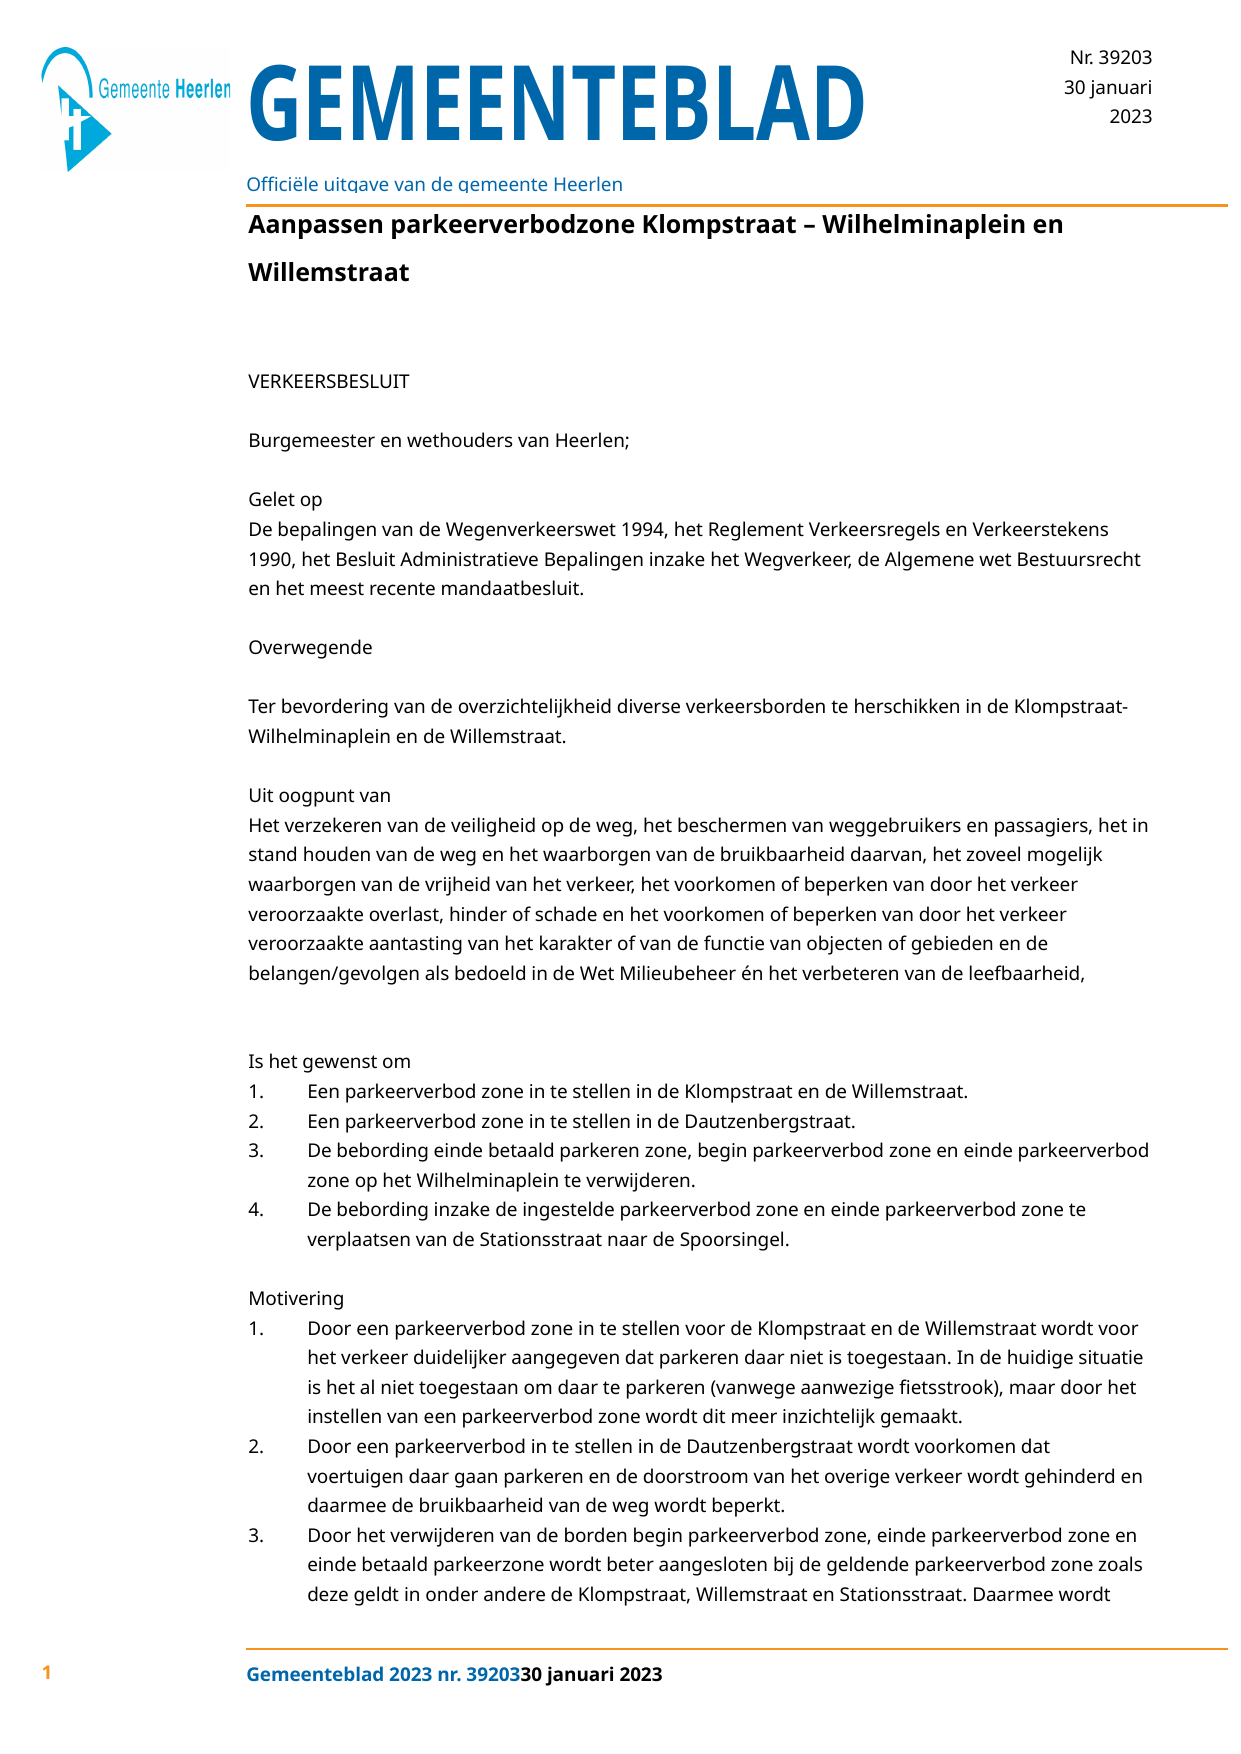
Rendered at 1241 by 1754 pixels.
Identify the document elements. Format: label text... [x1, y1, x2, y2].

list Door een parkeerverbod in te stellen in de Dautzenbergstraat wordt voorkomen dat voertuigen daar gaan parkeren en de doorstroom van het overige verkeer wordt gehinderd en daarmee de bruikbaarheid van de weg wordt beperkt. [248, 1433, 1152, 1518]
text Ter bevordering van de overzichtelijkheid diverse verkeersborden te herschikken in de Klompstraat-Wilhelminaplein en de Willemstraat. [248, 694, 1152, 749]
text Gelet op [248, 487, 1152, 512]
picture [41, 47, 231, 172]
list Door het verwijderen van de borden begin parkeerverbod zone, einde parkeerverbod zone en einde betaald parkeerzone wordt beter aangesloten bij de geldende parkeerverbod zone zoals deze geldt in onder andere de Klompstraat, Willemstraat en Stationsstraat. Daarmee wordt [248, 1522, 1152, 1607]
list De bebording inzake de ingestelde parkeerverbod zone en einde parkeerverbod zone te verplaatsen van de Stationsstraat naar de Spoorsingel. [248, 1197, 1152, 1252]
text Het verzekeren van de veiligheid op de weg, het beschermen van weggebruikers en passagiers, het in stand houden van de weg en het waarborgen van de bruikbaarheid daarvan, het zoveel mogelijk waarborgen van de vrijheid van het verkeer, het voorkomen of beperken van door het verkeer veroorzaakte overlast, hinder of schade en het voorkomen of beperken van door het verkeer veroorzaakte aantasting van het karakter of van de functie van objecten of gebieden en de belangen/gevolgen als bedoeld in de Wet Milieubeheer én het verbeteren van de leefbaarheid, [248, 812, 1152, 986]
text Uit oogpunt van [248, 782, 1152, 808]
list De bebording einde betaald parkeren zone, begin parkeerverbod zone en einde parkeerverbod zone op het Wilhelminaplein te verwijderen. [248, 1137, 1152, 1193]
text Is het gewenst om [248, 1049, 1152, 1074]
text Aanpassen parkeerverbodzone Klompstraat – Wilhelminaplein en Willemstraat [248, 207, 1152, 288]
text Motivering [248, 1285, 1152, 1311]
text De bepalingen van de Wegenverkeerswet 1994, het Reglement Verkeersregels en Verkeerstekens 1990, het Besluit Administratieve Bepalingen inzake het Wegverkeer, de Algemene wet Bestuursrecht en het meest recente mandaatbesluit. [248, 516, 1152, 601]
list Een parkeerverbod zone in te stellen in de Klompstraat en de Willemstraat. [248, 1078, 1152, 1104]
text VERKEERSBESLUIT [248, 368, 1152, 394]
picture [41, 47, 59, 70]
text Overwegende [248, 634, 1152, 660]
list Een parkeerverbod zone in te stellen in de Dautzenbergstraat. [248, 1108, 1152, 1133]
text Burgemeester en wethouders van Heerlen; [248, 427, 1152, 453]
list Door een parkeerverbod zone in te stellen voor de Klompstraat en de Willemstraat wordt voor het verkeer duidelijker aangegeven dat parkeren daar niet is toegestaan. In de huidige situatie is het al niet toegestaan om daar te parkeren (vanwege aanwezige fietsstrook), maar door het instellen van een parkeerverbod zone wordt dit meer inzichtelijk gemaakt. [248, 1315, 1152, 1429]
